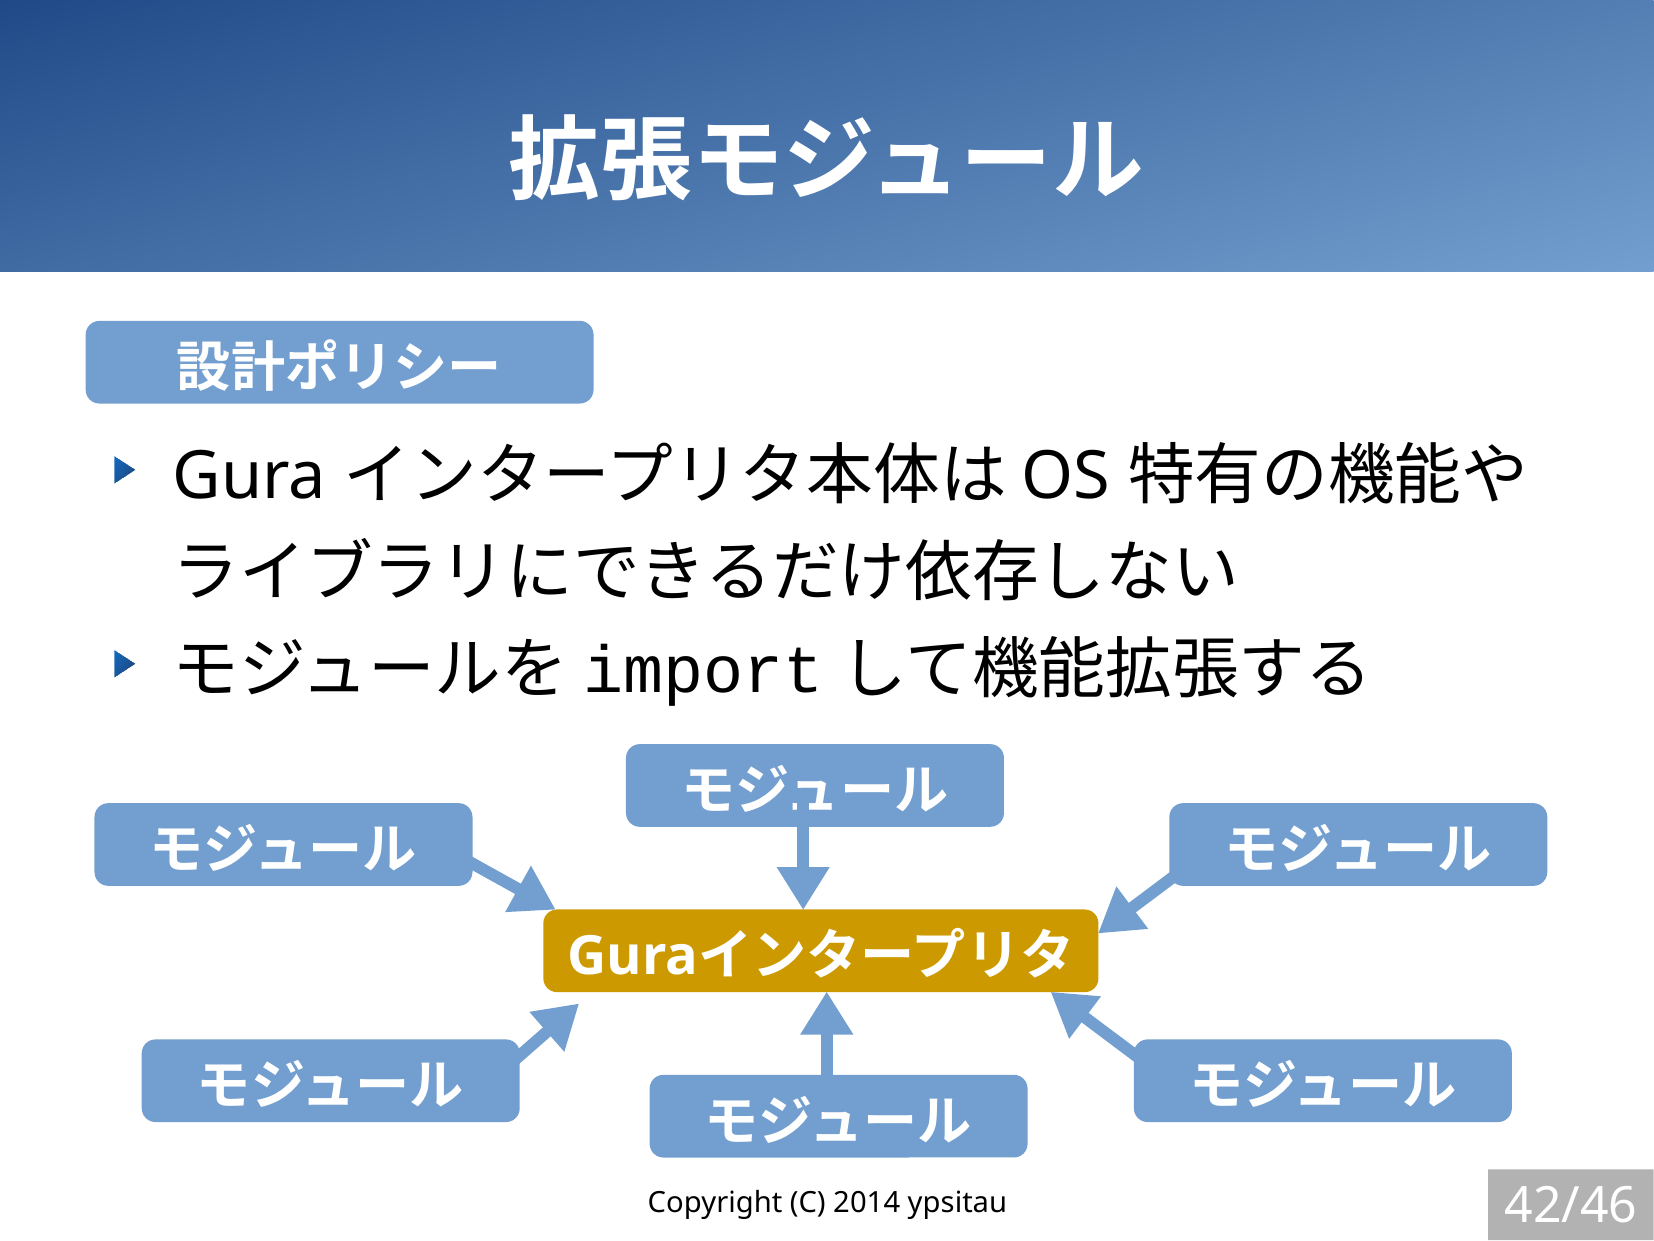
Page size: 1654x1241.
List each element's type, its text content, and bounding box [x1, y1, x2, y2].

title 拡張モジュール [82, 49, 1571, 257]
text_box Guraインタープリタ [543, 909, 1099, 993]
text_box 設計ポリシー [85, 320, 594, 404]
text_box モジュール [1169, 803, 1548, 886]
text_box モジュール [141, 1039, 520, 1123]
text_box モジュール [94, 803, 473, 886]
text_box Gura インタープリタ本体は OS 特有の機能や ライブラリにできるだけ依存しない モジュールを import して機能拡張する [98, 413, 1542, 732]
text_box モジュール [625, 744, 1004, 827]
text_box モジュール [649, 1074, 1028, 1158]
text_box モジュール [1133, 1039, 1512, 1123]
